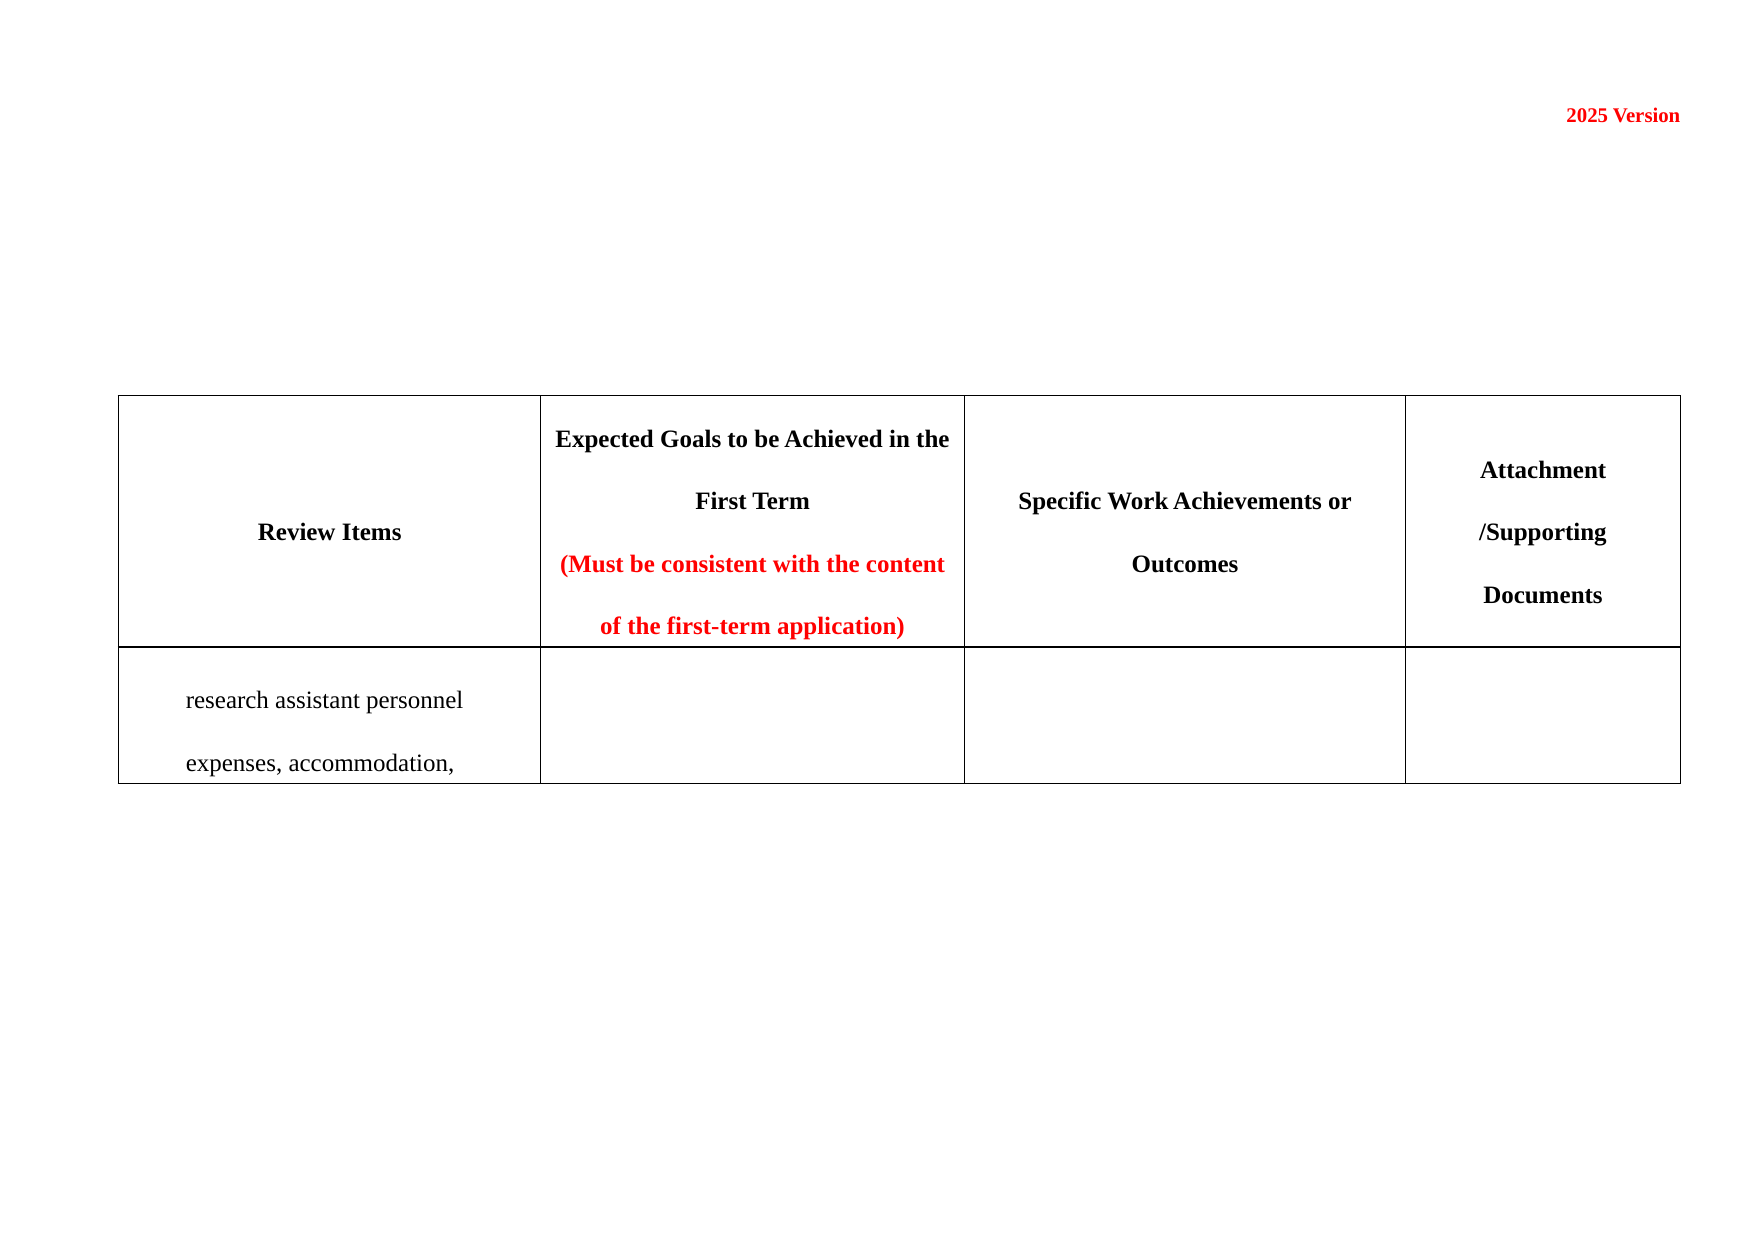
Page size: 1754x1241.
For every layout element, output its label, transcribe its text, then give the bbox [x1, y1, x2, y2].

table_cell [1406, 648, 1680, 783]
table_cell [541, 648, 964, 783]
table_header Specific Work Achievements or Outcomes [965, 396, 1405, 646]
table_header Expected Goals to be Achieved in the First Term (Must be consistent with the content of the first-term application) [541, 396, 964, 646]
table_header Attachment /Supporting Documents [1406, 396, 1680, 646]
table_cell research assistant personnel expenses, accommodation, [119, 648, 540, 783]
table_header Review Items [119, 396, 540, 646]
table_cell [965, 648, 1405, 783]
